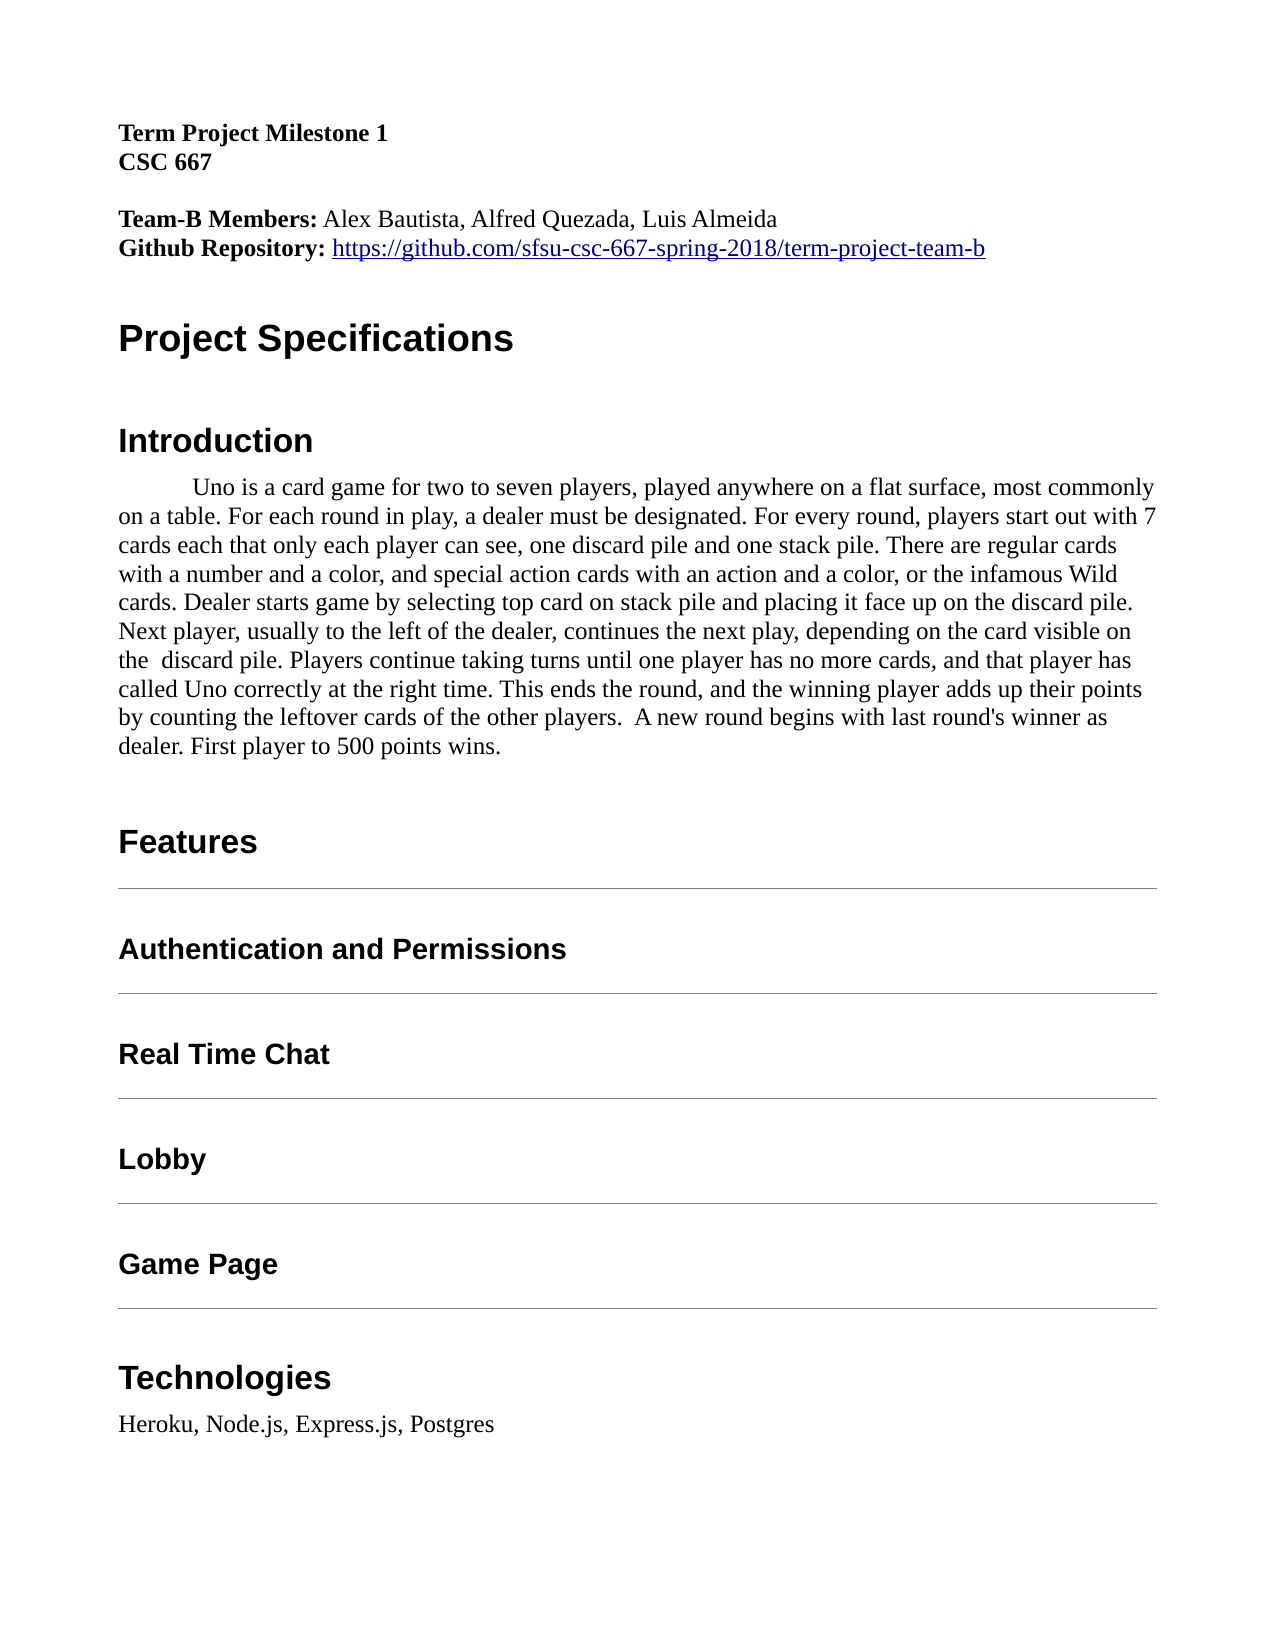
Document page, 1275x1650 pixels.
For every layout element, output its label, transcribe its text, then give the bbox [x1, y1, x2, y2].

subtitle Technologies [118, 1358, 1157, 1397]
subtitle Authentication and Permissions [118, 932, 1157, 966]
subtitle Lobby [118, 1142, 1157, 1176]
subtitle Project Specifications [118, 316, 1157, 359]
text CSC 667 [118, 147, 1157, 176]
subtitle Features [118, 822, 1157, 861]
text Heroku, Node.js, Express.js, Postgres [118, 1409, 1157, 1438]
text Term Project Milestone 1 [118, 118, 1157, 147]
subtitle Real Time Chat [118, 1037, 1157, 1071]
text Team-B Members: Alex Bautista, Alfred Quezada, Luis Almeida [118, 204, 1157, 233]
subtitle Game Page [118, 1247, 1157, 1281]
subtitle Introduction [118, 421, 1157, 460]
text Uno is a card game for two to seven players, played anywhere on a flat surface, most commonly on a table. For each round in play, a dealer must be designated. For every round, players start out with 7 cards each that only each player can see, one discard pile and one stack pile. There are regular cards with a number and a color, and special action cards with an action and a color, or the infamous Wild cards. Dealer starts game by selecting top card on stack pile and placing it face up on the discard pile. Next player, usually to the left of the dealer, continues the next play, depending on the card visible on the discard pile. Players continue taking turns until one player has no more cards, and that player has called Uno correctly at the right time. This ends the round, and the winning player adds up their points by counting the leftover cards of the other players. A new round begins with last round's winner as dealer. First player to 500 points wins. [118, 472, 1157, 760]
text Github Repository: https://github.com/sfsu-csc-667-spring-2018/term-project-team-b [118, 233, 1157, 262]
